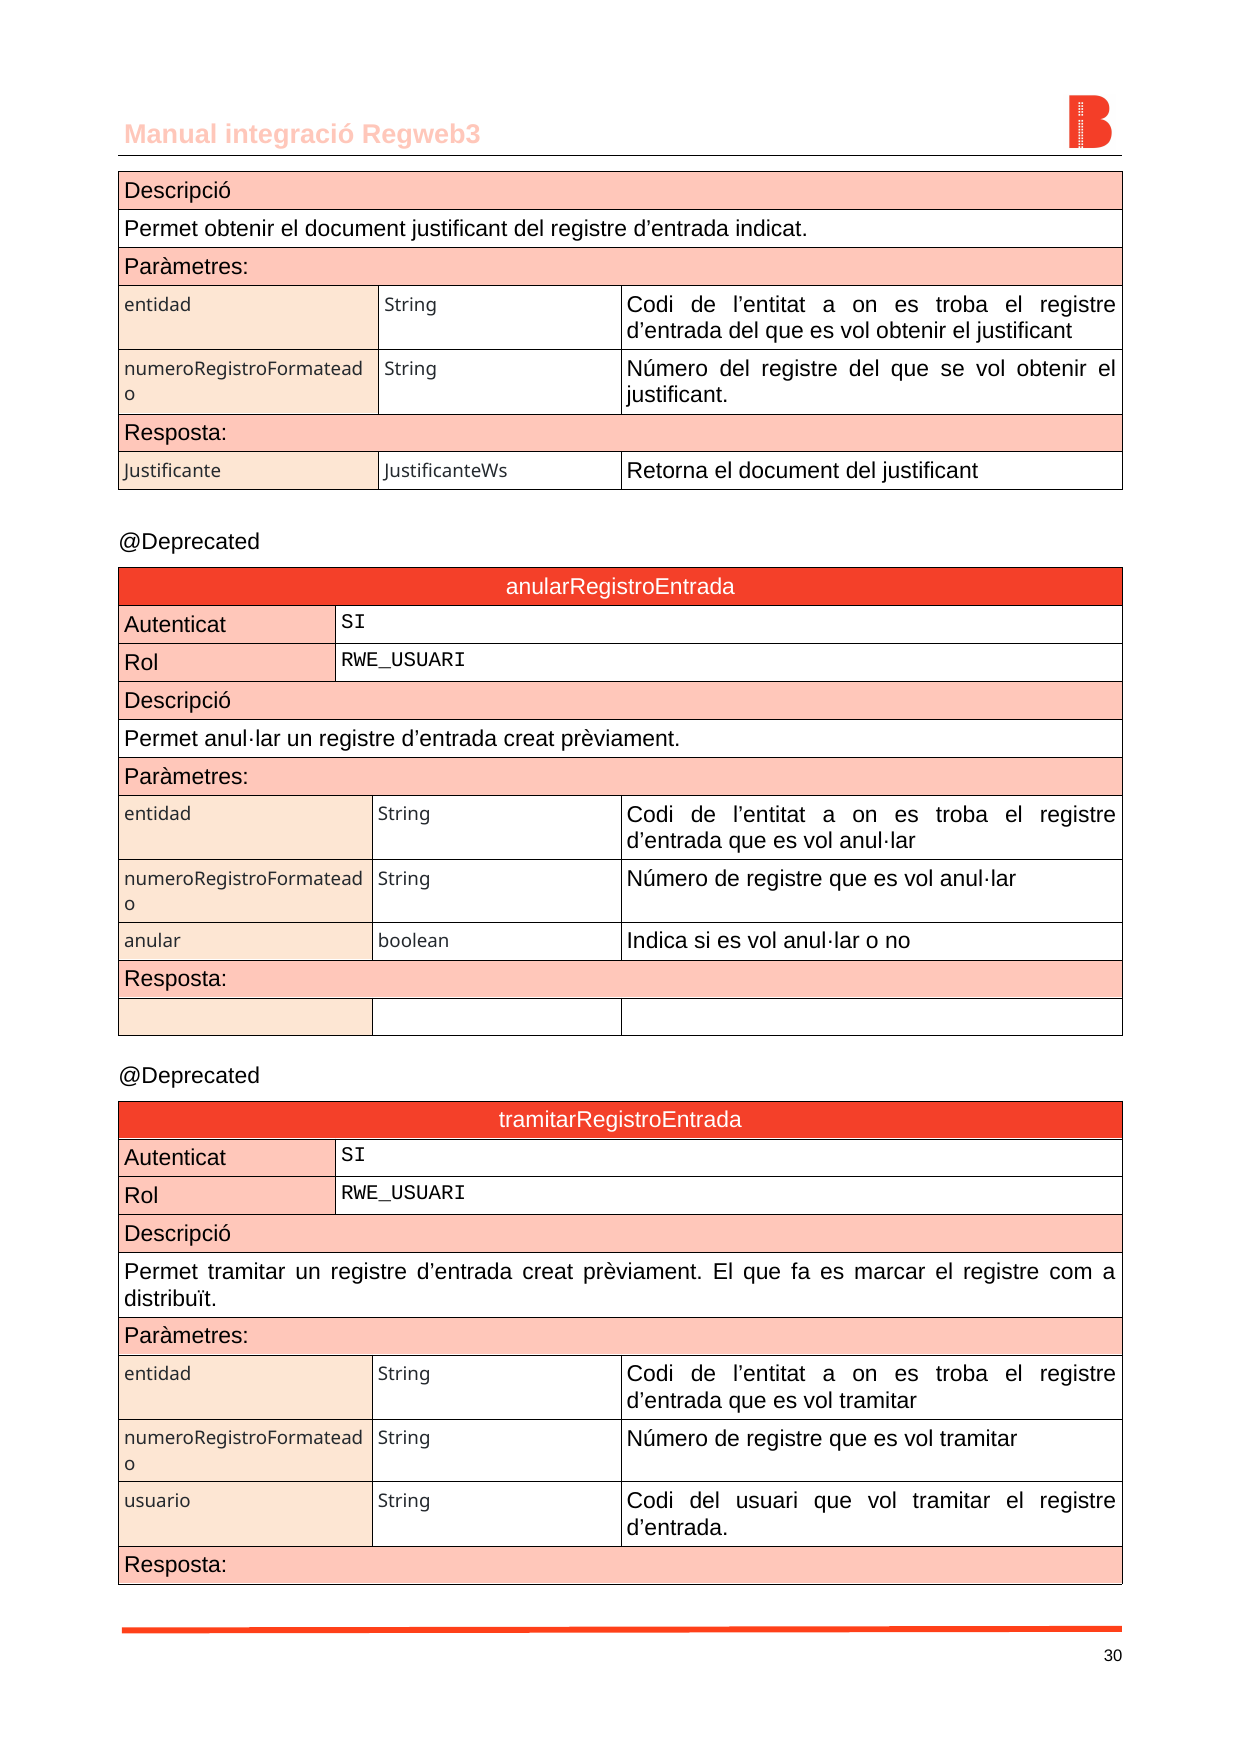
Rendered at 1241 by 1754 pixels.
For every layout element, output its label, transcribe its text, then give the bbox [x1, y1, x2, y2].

table_cell Justificante [119, 452, 378, 489]
table_cell RWE_USUARI [336, 1177, 1122, 1214]
table_cell Indica si es vol anul·lar o no [622, 923, 1122, 959]
table_cell Autenticat [119, 1140, 335, 1176]
table_cell Resposta: [119, 1547, 1122, 1583]
table_cell usuario [119, 1482, 372, 1546]
table_cell Codi de l’entitat a on es troba el registre d’entrada que es vol anul·lar [622, 796, 1122, 859]
table_cell numeroRegistroFormateado [119, 350, 378, 413]
table_cell Número de registre que es vol tramitar [622, 1420, 1122, 1481]
table_header tramitarRegistroEntrada [119, 1102, 1122, 1138]
table_cell String [373, 1356, 621, 1419]
table_cell SI [336, 1140, 1122, 1176]
table_cell Resposta: [119, 961, 1122, 997]
table_cell [373, 999, 621, 1035]
text @Deprecated [118, 1062, 1122, 1088]
table_cell numeroRegistroFormateado [119, 860, 372, 922]
table_cell [622, 999, 1122, 1035]
table_cell String [373, 1482, 621, 1546]
table_cell entidad [119, 796, 372, 859]
table_cell Autenticat [119, 606, 335, 643]
table_cell Permet obtenir el document justificant del registre d’entrada indicat. [119, 210, 1122, 247]
table_cell Permet tramitar un registre d’entrada creat prèviament. El que fa es marcar el registre com a distribuït. [119, 1253, 1122, 1317]
table_cell Descripció [119, 172, 1122, 209]
table_cell String [373, 796, 621, 859]
table_cell String [373, 1420, 621, 1481]
table_cell Rol [119, 1177, 335, 1214]
table_cell Paràmetres: [119, 758, 1122, 795]
table_cell SI [336, 606, 1122, 643]
table_cell [119, 999, 372, 1035]
table_cell numeroRegistroFormateado [119, 1420, 372, 1481]
table_cell Codi del usuari que vol tramitar el registre d’entrada. [622, 1482, 1122, 1546]
table_cell entidad [119, 286, 378, 349]
table_cell RWE_USUARI [336, 644, 1122, 681]
table_cell String [373, 860, 621, 922]
table_cell String [379, 286, 621, 349]
table_cell entidad [119, 1356, 372, 1419]
text @Deprecated [118, 528, 1122, 555]
table_cell Paràmetres: [119, 1318, 1122, 1354]
table_cell Resposta: [119, 415, 1122, 451]
table_cell String [379, 350, 621, 413]
table_cell anular [119, 923, 372, 959]
table_cell boolean [373, 923, 621, 959]
table_header anularRegistroEntrada [119, 568, 1122, 605]
table_cell Descripció [119, 682, 1122, 719]
table_cell Codi de l’entitat a on es troba el registre d’entrada del que es vol obtenir el justificant [622, 286, 1122, 349]
table_cell Descripció [119, 1215, 1122, 1252]
table_cell Número de registre que es vol anul·lar [622, 860, 1122, 922]
table_cell Rol [119, 644, 335, 681]
table_cell Retorna el document del justificant [622, 452, 1122, 489]
table_cell Permet anul·lar un registre d’entrada creat prèviament. [119, 720, 1122, 757]
table_cell JustificanteWs [379, 452, 621, 489]
table_cell Codi de l’entitat a on es troba el registre d’entrada que es vol tramitar [622, 1356, 1122, 1419]
table_cell Número del registre del que se vol obtenir el justificant. [622, 350, 1122, 413]
table_cell Paràmetres: [119, 248, 1122, 285]
picture [1063, 94, 1117, 150]
